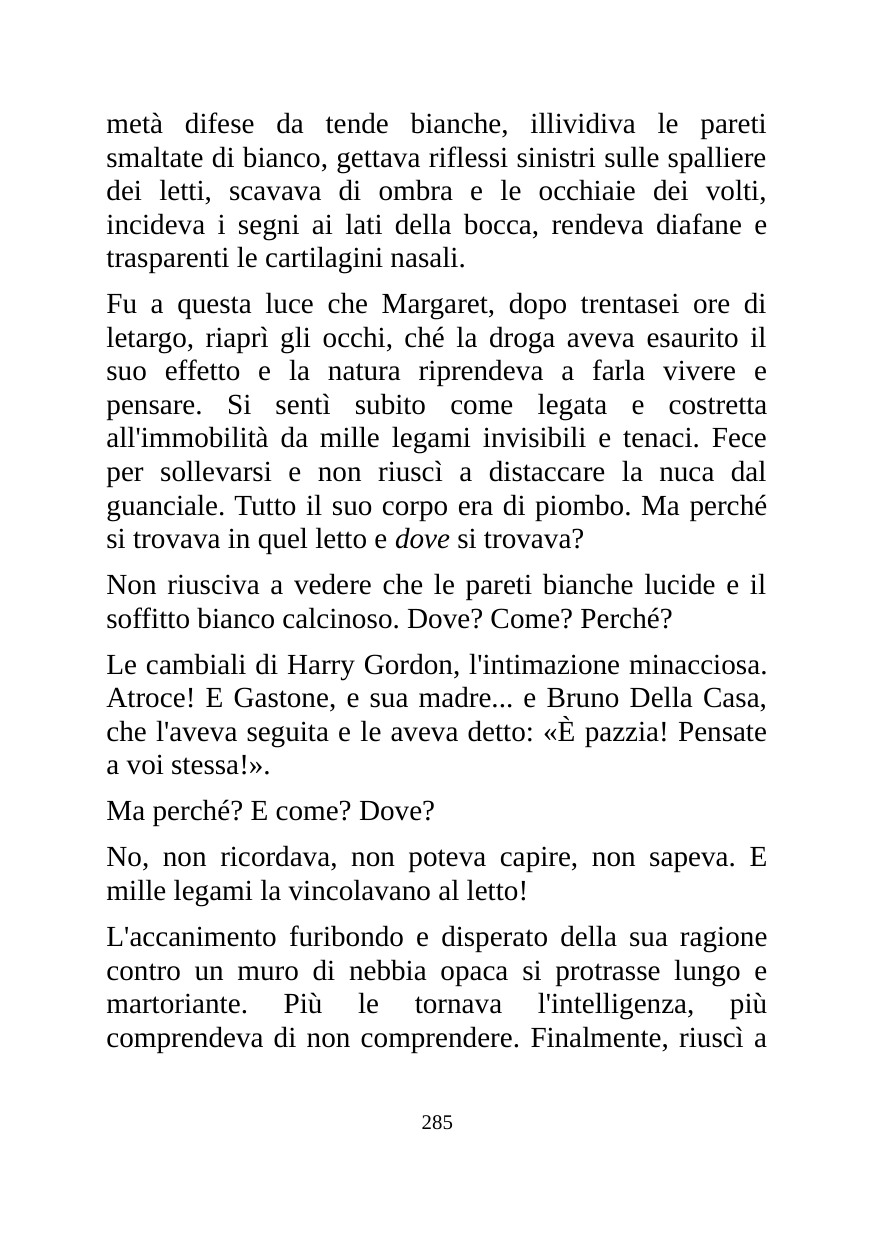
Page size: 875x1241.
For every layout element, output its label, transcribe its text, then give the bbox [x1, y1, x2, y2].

text L'accanimento furibondo e disperato della sua ragione contro un muro di nebbia opaca si protrasse lungo e martoriante. Più le tornava l'intelligenza, più comprendeva di non comprendere. Finalmente, riuscì a [106, 919, 768, 1053]
text Ma perché? E come? Dove? [106, 793, 768, 827]
text Le cambiali di Harry Gordon, l'intimazione minacciosa. Atroce! E Gastone, e sua madre... e Bruno Della Casa, che l'aveva seguita e le aveva detto: «È pazzia! Pensate a voi stessa!». [106, 647, 768, 781]
text Fu a questa luce che Margaret, dopo trentasei ore di letargo, riaprì gli occhi, ché la droga aveva esaurito il suo effetto e la natura riprendeva a farla vivere e pensare. Si sentì subito come legata e costretta all'immobilità da mille legami invisibili e tenaci. Fece per sollevarsi e non riuscì a distaccare la nuca dal guanciale. Tutto il suo corpo era di piombo. Ma perché si trovava in quel letto e dove si trovava? [106, 286, 768, 555]
text Non riusciva a vedere che le pareti bianche lucide e il soffitto bianco calcinoso. Dove? Come? Perché? [106, 567, 768, 634]
text metà difese da tende bianche, illividiva le pareti smaltate di bianco, gettava riflessi sinistri sulle spalliere dei letti, scavava di ombra e le occhiaie dei volti, incideva i segni ai lati della bocca, rendeva diafane e trasparenti le cartilagini nasali. [106, 106, 768, 274]
text No, non ricordava, non poteva capire, non sapeva. E mille legami la vincolavano al letto! [106, 839, 768, 907]
